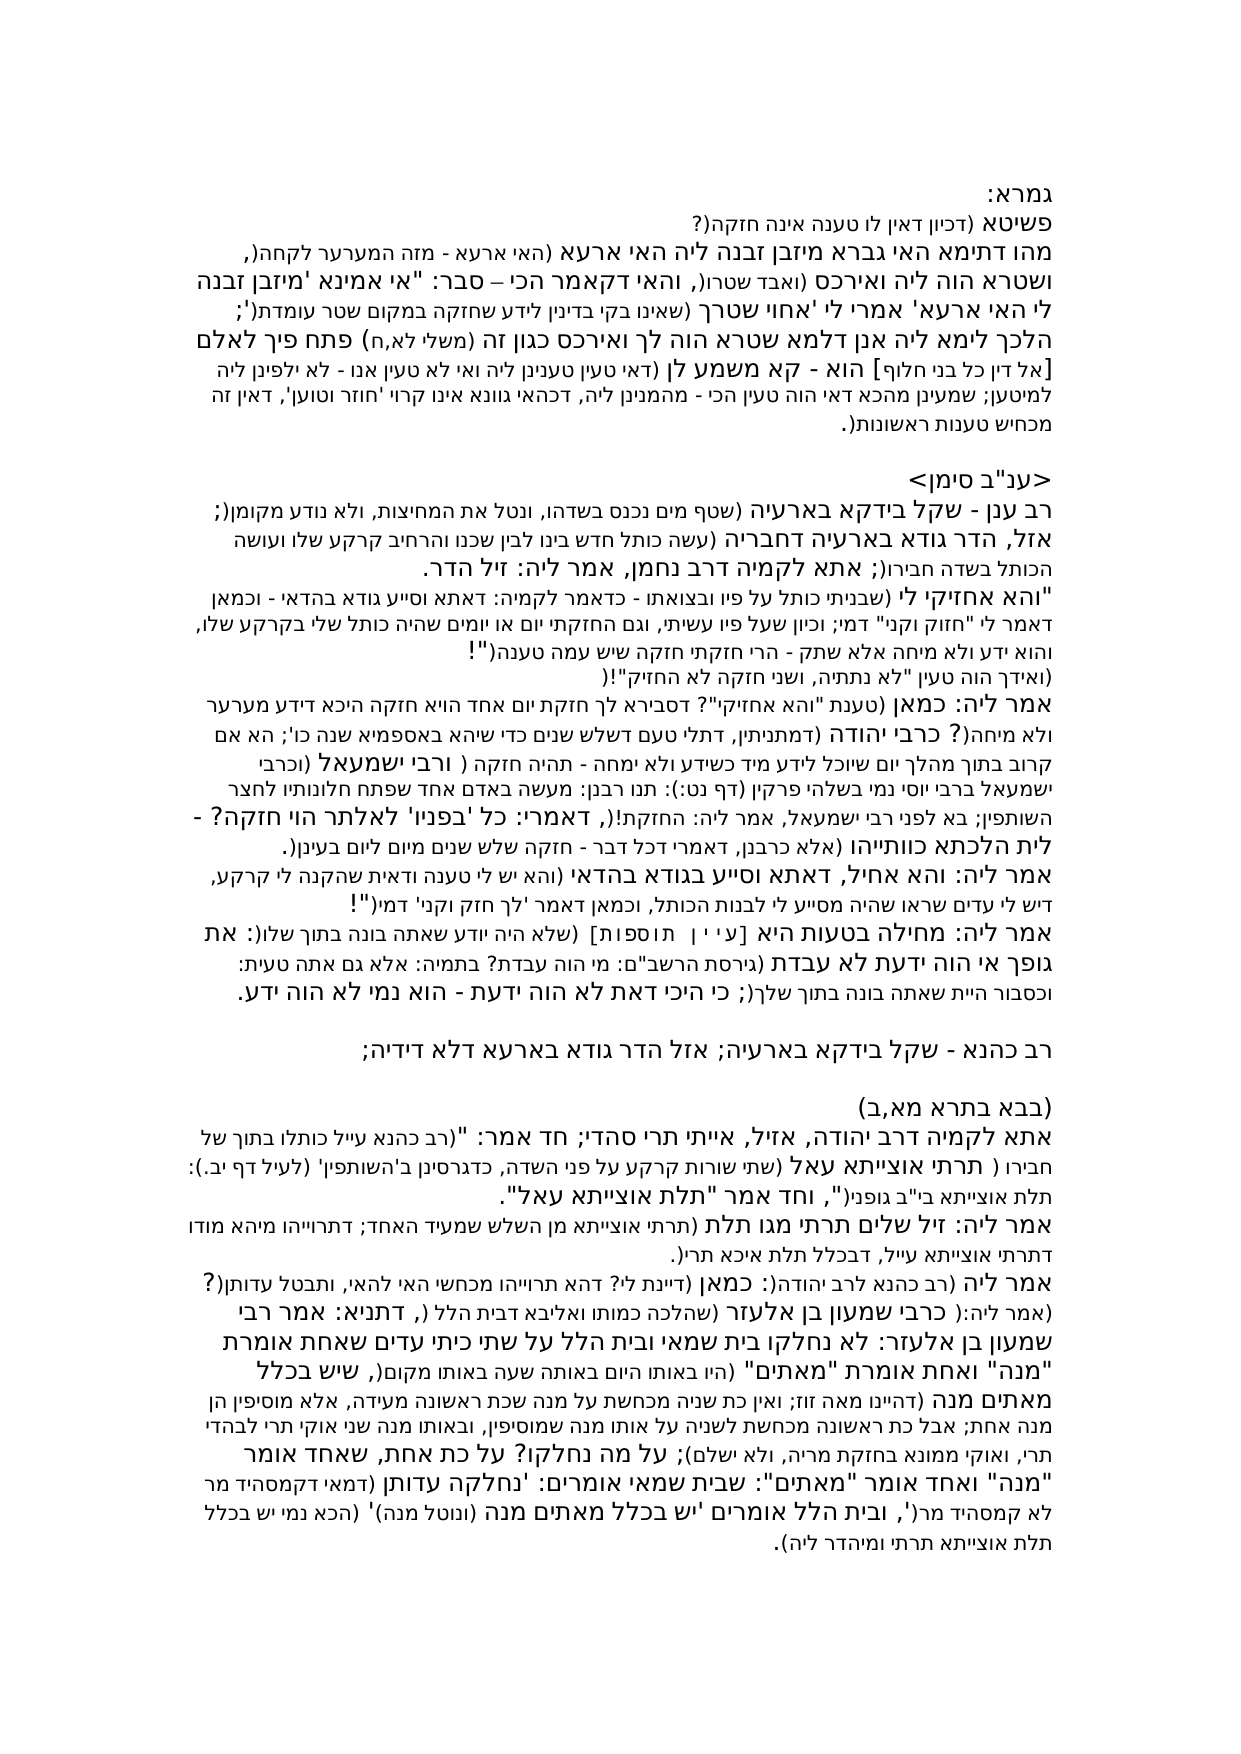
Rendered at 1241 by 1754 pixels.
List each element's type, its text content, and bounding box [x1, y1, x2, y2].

text <ענ"ב סימן> [187, 466, 1053, 495]
text (ואידך הוה טעין "לא נתתיה, ושני חזקה לא החזיק"!( [187, 665, 1053, 689]
text אתא לקמיה דרב יהודה, אזיל, אייתי תרי סהדי; חד אמר: "(רב כהנא עייל כותלו בתוך של חבירו ( תרתי אוצייתא עאל (שתי שורות קרקע על פני השדה, כדגרסינן ב'השותפין' (לעיל דף יב.): תלת אוצייתא בי"ב גופני(", וחד אמר "תלת אוצייתא עאל". [187, 1122, 1053, 1210]
text אמר ליה: זיל שלים תרתי מגו תלת (תרתי אוצייתא מן השלש שמעיד האחד; דתרוייהו מיהא מודו דתרתי אוצייתא עייל, דבכלל תלת איכא תרי(. [187, 1210, 1053, 1268]
text רב כהנא - שקל בידקא בארעיה; אזל הדר גודא בארעא דלא דידיה; [187, 1035, 1053, 1064]
text אמר ליה: והא אחיל, דאתא וסייע בגודא בהדאי (והא יש לי טענה ודאית שהקנה לי קרקע, דיש לי עדים שראו שהיה מסייע לי לבנות הכותל, וכמאן דאמר 'לך חזק וקני' דמי("! [187, 860, 1053, 918]
text מהו דתימא האי גברא מיזבן זבנה ליה האי ארעא (האי ארעא - מזה המערער לקחה(, ושטרא הוה ליה ואירכס (ואבד שטרו(, והאי דקאמר הכי – סבר: "אי אמינא 'מיזבן זבנה לי האי ארעא' אמרי לי 'אחוי שטרך (שאינו בקי בדינין לידע שחזקה במקום שטר עומדת('; הלכך לימא ליה אנן דלמא שטרא הוה לך ואירכס כגון זה (משלי לא,ח) פתח פיך לאלם [אל דין כל בני חלוף] הוא - קא משמע לן (דאי טעין טענינן ליה ואי לא טעין אנו - לא ילפינן ליה למיטען; שמעינן מהכא דאי הוה טעין הכי - מהמנינן ליה, דכהאי גוונא אינו קרוי 'חוזר וטוען', דאין זה מכחיש טענות ראשונות(. [187, 237, 1053, 437]
text "והא אחזיקי לי (שבניתי כותל על פיו ובצואתו - כדאמר לקמיה: דאתא וסייע גודא בהדאי - וכמאן דאמר לי "חזוק וקני" דמי; וכיון שעל פיו עשיתי, וגם החזקתי יום או יומים שהיה כותל שלי בקרקע שלו, והוא ידע ולא מיחה אלא שתק - הרי חזקתי חזקה שיש עמה טענה("! [187, 582, 1053, 665]
text פשיטא (דכיון דאין לו טענה אינה חזקה(? [187, 208, 1053, 237]
text אמר ליה (רב כהנא לרב יהודה(: כמאן (דיינת לי? דהא תרוייהו מכחשי האי להאי, ותבטל עדותן(? [187, 1268, 1053, 1297]
text (בבא בתרא מא,ב) [187, 1093, 1053, 1122]
text אמר ליה: כמאן (טענת "והא אחזיקי"? דסבירא לך חזקת יום אחד הויא חזקה היכא דידע מערער ולא מיחה(? כרבי יהודה (דמתניתין, דתלי טעם דשלש שנים כדי שיהא באספמיא שנה כו'; הא אם קרוב בתוך מהלך יום שיוכל לידע מיד כשידע ולא ימחה - תהיה חזקה ( ורבי ישמעאל (וכרבי ישמעאל ברבי יוסי נמי בשלהי פרקין (דף נט:): תנו רבנן: מעשה באדם אחד שפתח חלונותיו לחצר השותפין; בא לפני רבי ישמעאל, אמר ליה: החזקת!(, דאמרי: כל 'בפניו' לאלתר הוי חזקה? - לית הלכתא כוותייהו (אלא כרבנן, דאמרי דכל דבר - חזקה שלש שנים מיום ליום בעינן(. [187, 689, 1053, 860]
text אמר ליה: מחילה בטעות היא [עיין תוספות] (שלא היה יודע שאתה בונה בתוך שלו(: את גופך אי הוה ידעת לא עבדת (גירסת הרשב"ם: מי הוה עבדת? בתמיה: אלא גם אתה טעית: וכסבור היית שאתה בונה בתוך שלך(; כי היכי דאת לא הוה ידעת - הוא נמי לא הוה ידע. [187, 918, 1053, 1006]
text רב ענן - שקל בידקא בארעיה (שטף מים נכנס בשדהו, ונטל את המחיצות, ולא נודע מקומן(; אזל, הדר גודא בארעיה דחבריה (עשה כותל חדש בינו לבין שכנו והרחיב קרקע שלו ועושה הכותל בשדה חבירו(; אתא לקמיה דרב נחמן, אמר ליה: זיל הדר. [187, 495, 1053, 582]
text גמרא: [187, 179, 1053, 208]
text (אמר ליה:( כרבי שמעון בן אלעזר (שהלכה כמותו ואליבא דבית הלל (, דתניא: אמר רבי שמעון בן אלעזר: לא נחלקו בית שמאי ובית הלל על שתי כיתי עדים שאחת אומרת "מנה" ואחת אומרת "מאתים" (היו באותו היום באותה שעה באותו מקום(, שיש בכלל מאתים מנה (דהיינו מאה זוז; ואין כת שניה מכחשת על מנה שכת ראשונה מעידה, אלא מוסיפין הן מנה אחת; אבל כת ראשונה מכחשת לשניה על אותו מנה שמוסיפין, ובאותו מנה שני אוקי תרי לבהדי תרי, ואוקי ממונא בחזקת מריה, ולא ישלם); על מה נחלקו? על כת אחת, שאחד אומר "מנה" ואחד אומר "מאתים": שבית שמאי אומרים: 'נחלקה עדותן (דמאי דקמסהיד מר לא קמסהיד מר(', ובית הלל אומרים 'יש בכלל מאתים מנה (ונוטל מנה)' (הכא נמי יש בכלל תלת אוצייתא תרתי ומיהדר ליה). [187, 1297, 1053, 1556]
